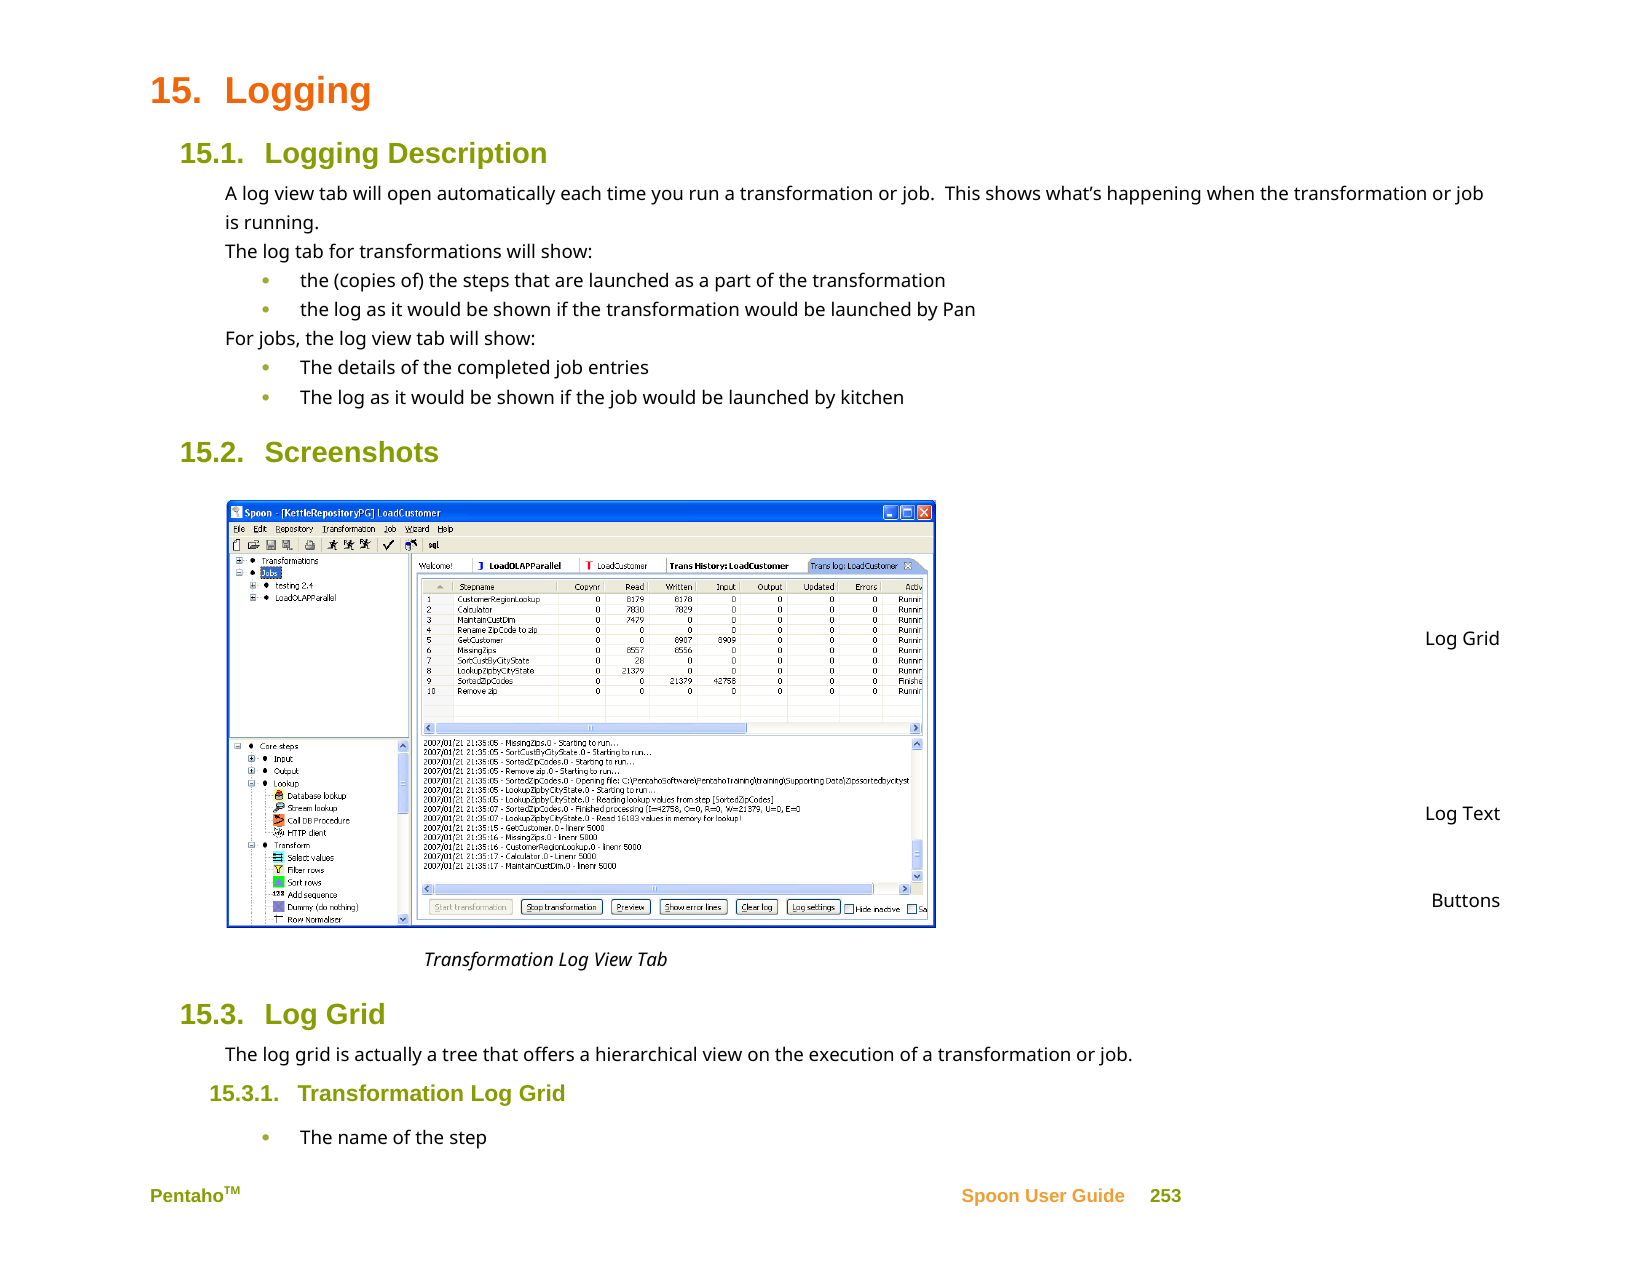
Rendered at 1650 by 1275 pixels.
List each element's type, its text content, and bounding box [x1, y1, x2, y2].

text Log Grid [937, 622, 1500, 651]
text The log tab for transformations will show: [225, 235, 1500, 264]
text A log view tab will open automatically each time you run a transformation or job. This shows what’s happening when the transformation or job is running. [225, 177, 1500, 235]
text For jobs, the log view tab will show: [225, 322, 1500, 352]
subtitle Log Grid [179, 997, 1500, 1032]
subtitle Screenshots [179, 435, 1500, 470]
list The name of the step [262, 1121, 1500, 1150]
subtitle Logging [150, 76, 1500, 111]
subtitle Logging Description [179, 136, 1500, 170]
picture [226, 500, 936, 928]
text The log grid is actually a tree that offers a hierarchical view on the execution of a transformation or job. [225, 1038, 1500, 1067]
text Log Text [937, 797, 1500, 826]
text Buttons [937, 884, 1500, 913]
list the (copies of) the steps that are launched as a part of the transformation [262, 264, 1500, 293]
subtitle Transformation Log Grid [209, 1074, 1500, 1109]
list the log as it would be shown if the transformation would be launched by Pan [262, 293, 1500, 322]
list The details of the completed job entries [262, 352, 1500, 381]
text Transformation Log View Tab [225, 943, 1500, 972]
list The log as it would be shown if the job would be launched by kitchen [262, 381, 1500, 410]
